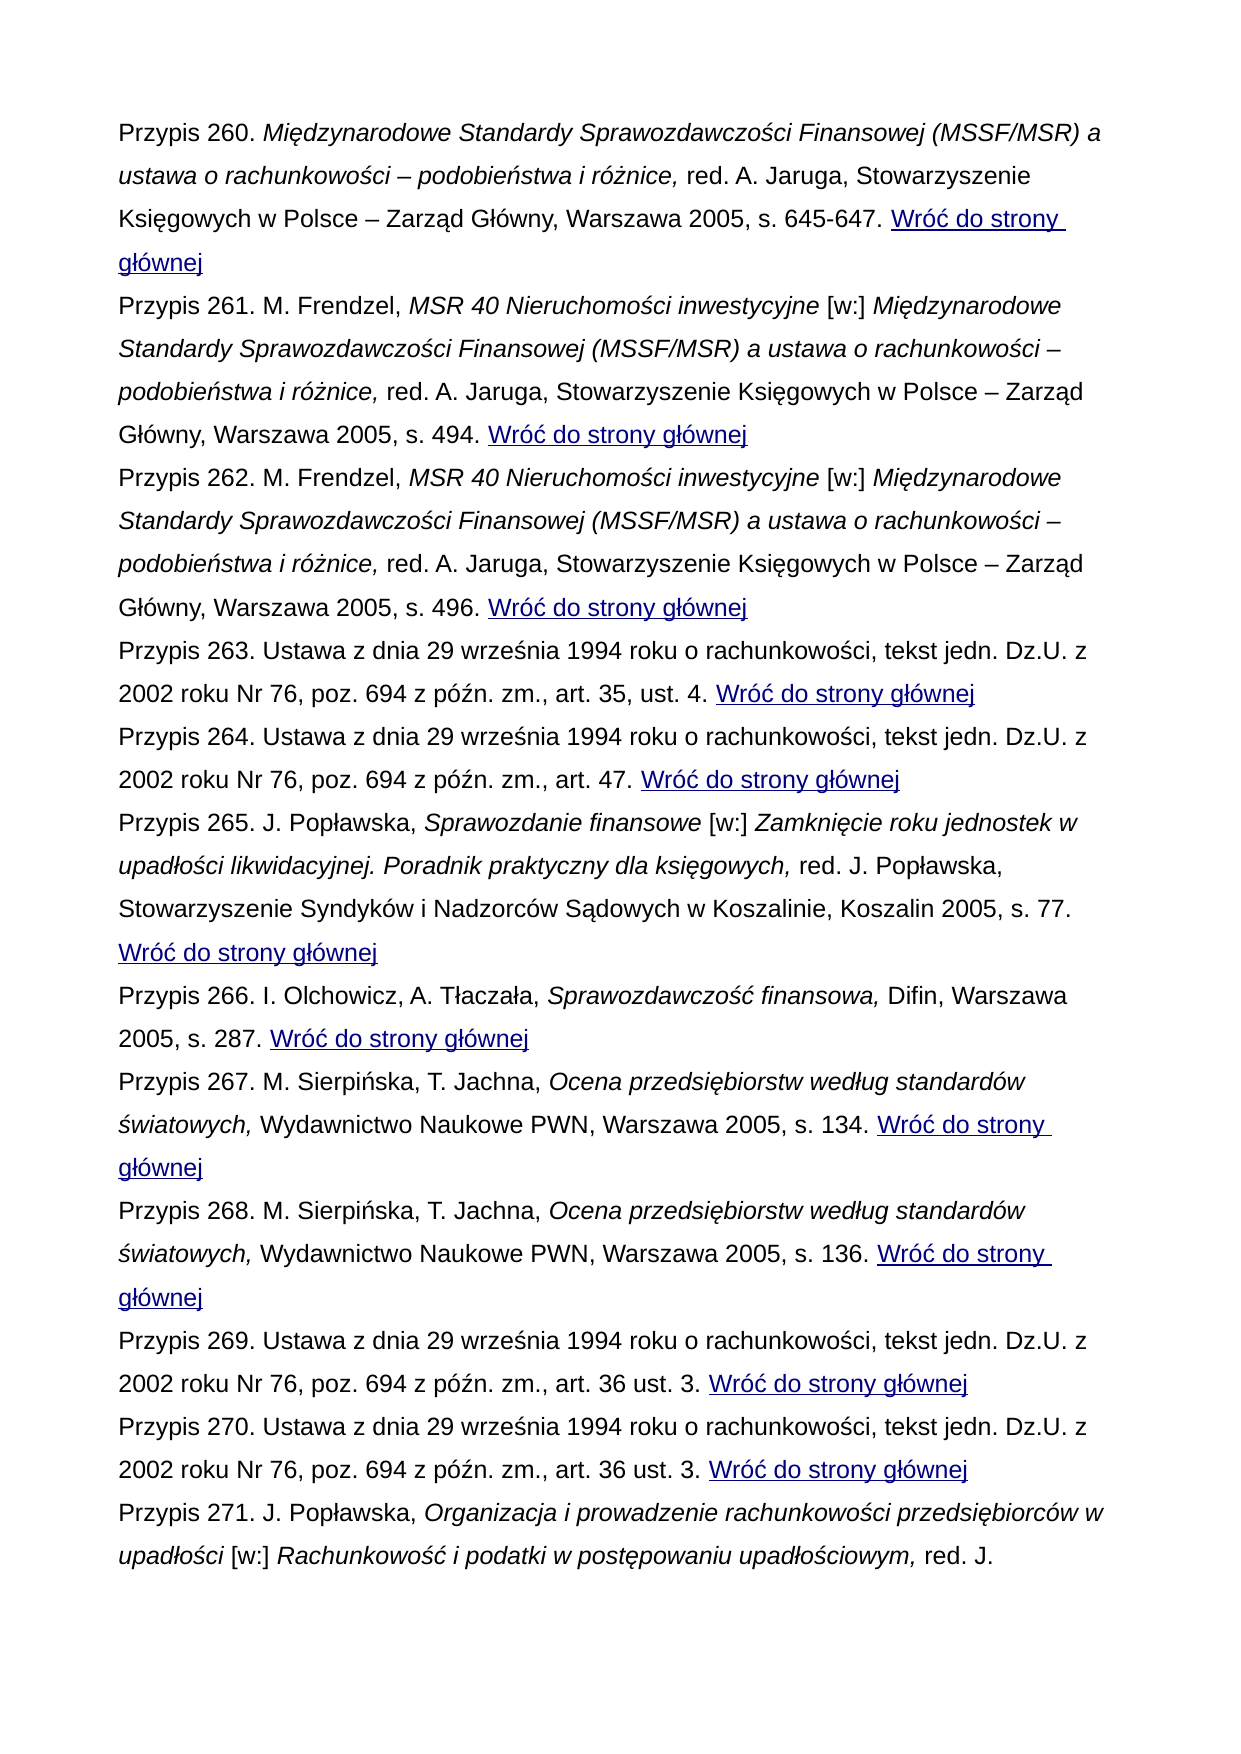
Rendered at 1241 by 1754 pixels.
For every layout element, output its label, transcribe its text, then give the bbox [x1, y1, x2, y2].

text Przypis 268. M. Sierpińska, T. Jachna, Ocena przedsiębiorstw według standardów światowych, Wydawnictwo Naukowe PWN, Warszawa 2005, s. 136. Wróć do strony głównej [118, 1196, 1122, 1311]
text Przypis 271. J. Popławska, Organizacja i prowadzenie rachunkowości przedsiębiorców w upadłości [w:] Rachunkowość i podatki w postępowaniu upadłościowym, red. J. [118, 1498, 1122, 1570]
text Przypis 269. Ustawa z dnia 29 września 1994 roku o rachunkowości, tekst jedn. Dz.U. z 2002 roku Nr 76, poz. 694 z późn. zm., art. 36 ust. 3. Wróć do strony głównej [118, 1326, 1122, 1397]
text Przypis 262. M. Frendzel, MSR 40 Nieruchomości inwestycyjne [w:] Międzynarodowe Standardy Sprawozdawczości Finansowej (MSSF/MSR) a ustawa o rachunkowości – podobieństwa i różnice, red. A. Jaruga, Stowarzyszenie Księgowych w Polsce – Zarząd Główny, Warszawa 2005, s. 496. Wróć do strony głównej [118, 463, 1122, 621]
text Przypis 260. Międzynarodowe Standardy Sprawozdawczości Finansowej (MSSF/MSR) a ustawa o rachunkowości – podobieństwa i różnice, red. A. Jaruga, Stowarzyszenie Księgowych w Polsce – Zarząd Główny, Warszawa 2005, s. 645-647. Wróć do strony głównej [118, 118, 1122, 276]
text Przypis 263. Ustawa z dnia 29 września 1994 roku o rachunkowości, tekst jedn. Dz.U. z 2002 roku Nr 76, poz. 694 z późn. zm., art. 35, ust. 4. Wróć do strony głównej [118, 636, 1122, 707]
text Przypis 270. Ustawa z dnia 29 września 1994 roku o rachunkowości, tekst jedn. Dz.U. z 2002 roku Nr 76, poz. 694 z późn. zm., art. 36 ust. 3. Wróć do strony głównej [118, 1412, 1122, 1484]
text Przypis 266. I. Olchowicz, A. Tłaczała, Sprawozdawczość finansowa, Difin, Warszawa 2005, s. 287. Wróć do strony głównej [118, 981, 1122, 1052]
text Przypis 264. Ustawa z dnia 29 września 1994 roku o rachunkowości, tekst jedn. Dz.U. z 2002 roku Nr 76, poz. 694 z późn. zm., art. 47. Wróć do strony głównej [118, 722, 1122, 794]
text Przypis 267. M. Sierpińska, T. Jachna, Ocena przedsiębiorstw według standardów światowych, Wydawnictwo Naukowe PWN, Warszawa 2005, s. 134. Wróć do strony głównej [118, 1067, 1122, 1182]
text Przypis 265. J. Popławska, Sprawozdanie finansowe [w:] Zamknięcie roku jednostek w upadłości likwidacyjnej. Poradnik praktyczny dla księgowych, red. J. Popławska, Stowarzyszenie Syndyków i Nadzorców Sądowych w Koszalinie, Koszalin 2005, s. 77. Wróć do strony głównej [118, 808, 1122, 966]
text Przypis 261. M. Frendzel, MSR 40 Nieruchomości inwestycyjne [w:] Międzynarodowe Standardy Sprawozdawczości Finansowej (MSSF/MSR) a ustawa o rachunkowości – podobieństwa i różnice, red. A. Jaruga, Stowarzyszenie Księgowych w Polsce – Zarząd Główny, Warszawa 2005, s. 494. Wróć do strony głównej [118, 291, 1122, 449]
